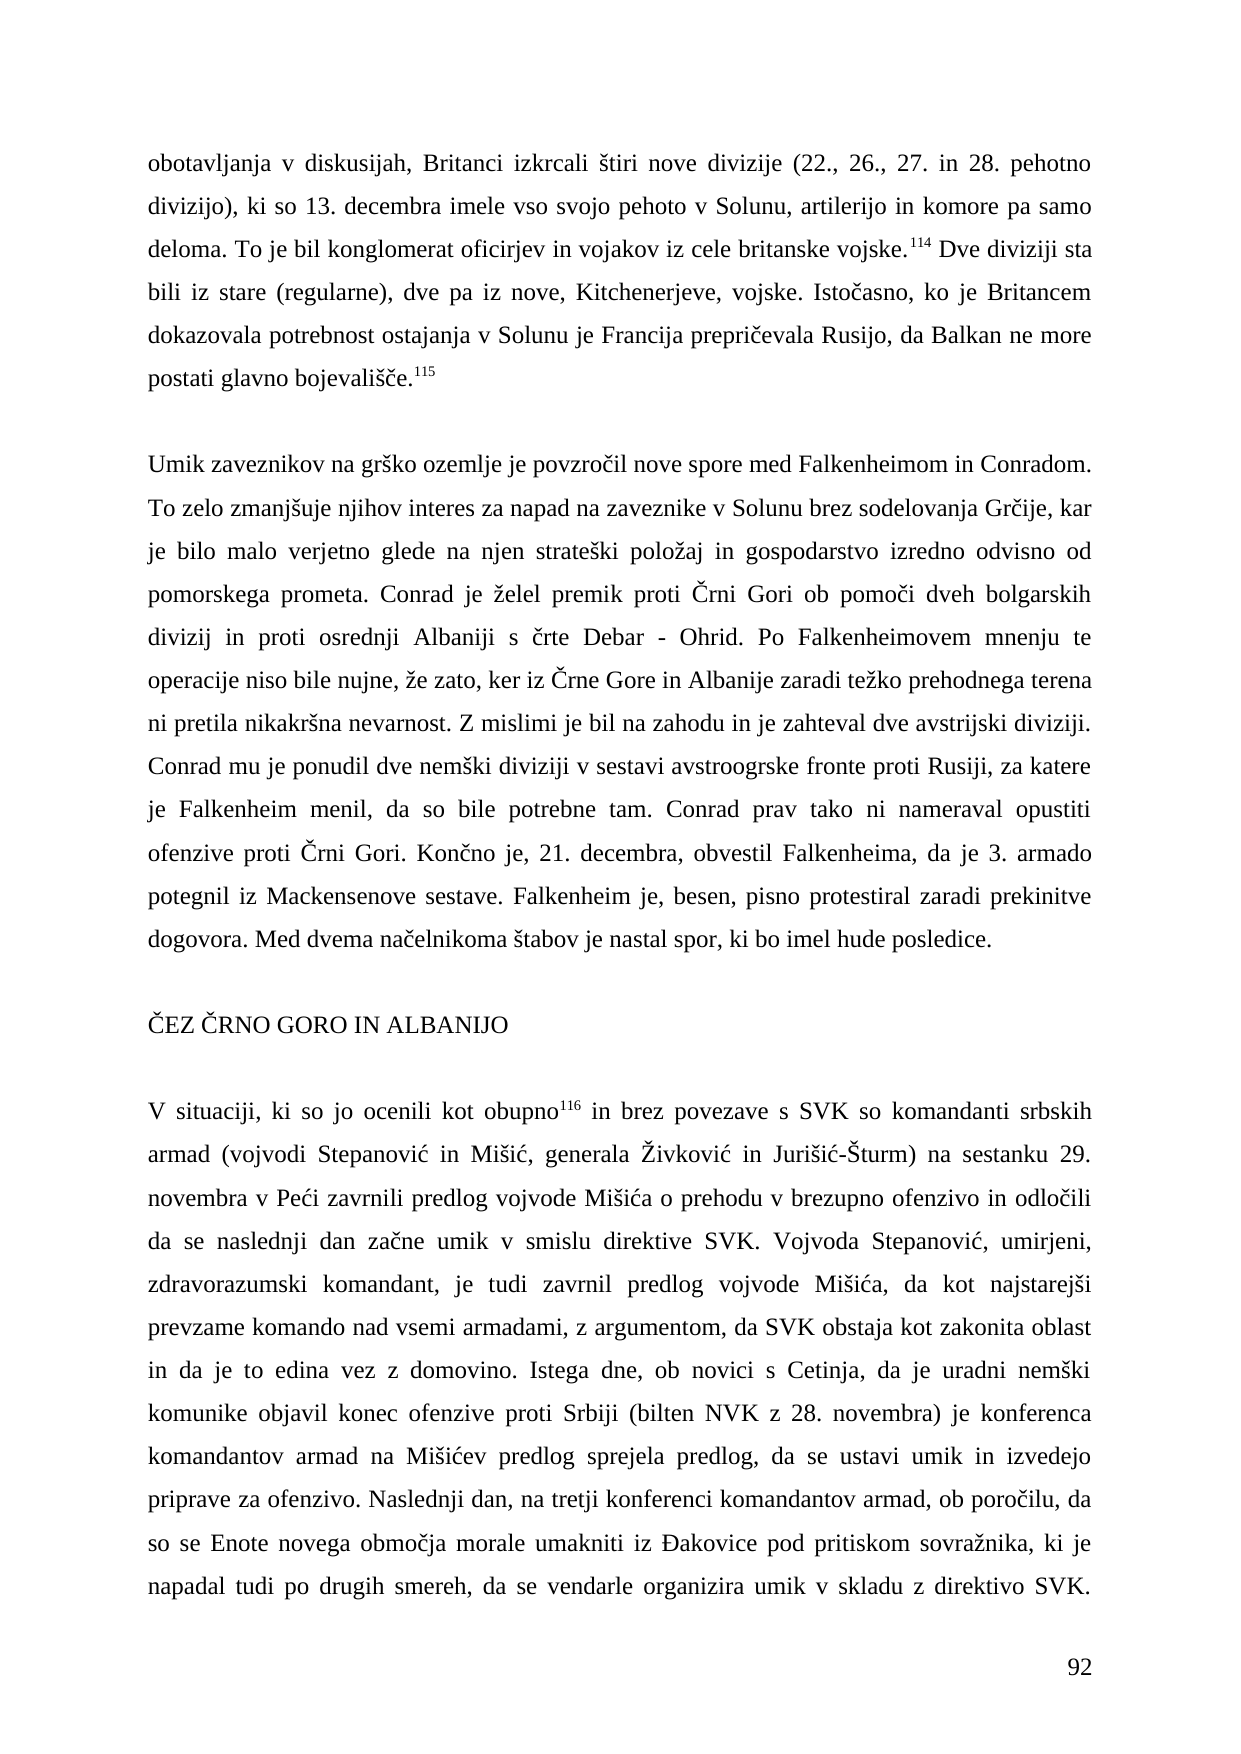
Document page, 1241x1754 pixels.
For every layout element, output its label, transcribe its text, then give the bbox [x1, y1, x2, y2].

text V situaciji, ki so jo ocenili kot obupno116 in brez povezave s SVK so komandanti srbskih armad (vojvodi Stepanović in Mišić, generala Živković in Jurišić-Šturm) na sestanku 29. novembra v Peći zavrnili predlog vojvode Mišića o prehodu v brezupno ofenzivo in odločili da se naslednji dan začne umik v smislu direktive SVK. Vojvoda Stepanović, umirjeni, zdravorazumski komandant, je tudi zavrnil predlog vojvode Mišića, da kot najstarejši prevzame komando nad vsemi armadami, z argumentom, da SVK obstaja kot zakonita oblast in da je to edina vez z domovino. Istega dne, ob novici s Cetinja, da je uradni nemški komunike objavil konec ofenzive proti Srbiji (bilten NVK z 28. novembra) je konferenca komandantov armad na Mišićev predlog sprejela predlog, da se ustavi umik in izvedejo priprave za ofenzivo. Naslednji dan, na tretji konferenci komandantov armad, ob poročilu, da so se Enote novega območja morale umakniti iz Đakovice pod pritiskom sovražnika, ki je napadal tudi po drugih smereh, da se vendarle organizira umik v skladu z direktivo SVK. [148, 1096, 1093, 1599]
text ČEZ ČRNO GORO IN ALBANIJO [148, 1010, 1093, 1039]
text Umik zaveznikov na grško ozemlje je povzročil nove spore med Falkenheimom in Conradom. To zelo zmanjšuje njihov interes za napad na zaveznike v Solunu brez sodelovanja Grčije, kar je bilo malo verjetno glede na njen strateški položaj in gospodarstvo izredno odvisno od pomorskega prometa. Conrad je želel premik proti Črni Gori ob pomoči dveh bolgarskih divizij in proti osrednji Albaniji s črte Debar - Ohrid. Po Falkenheimovem mnenju te operacije niso bile nujne, že zato, ker iz Črne Gore in Albanije zaradi težko prehodnega terena ni pretila nikakršna nevarnost. Z mislimi je bil na zahodu in je zahteval dve avstrijski diviziji. Conrad mu je ponudil dve nemški diviziji v sestavi avstroogrske fronte proti Rusiji, za katere je Falkenheim menil, da so bile potrebne tam. Conrad prav tako ni nameraval opustiti ofenzive proti Črni Gori. Končno je, 21. decembra, obvestil Falkenheima, da je 3. armado potegnil iz Mackensenove sestave. Falkenheim je, besen, pisno protestiral zaradi prekinitve dogovora. Med dvema načelnikoma štabov je nastal spor, ki bo imel hude posledice. [148, 449, 1093, 953]
text obotavljanja v diskusijah, Britanci izkrcali štiri nove divizije (22., 26., 27. in 28. pehotno divizijo), ki so 13. decembra imele vso svojo pehoto v Solunu, artilerijo in komore pa samo deloma. To je bil konglomerat oficirjev in vojakov iz cele britanske vojske.114 Dve diviziji sta bili iz stare (regularne), dve pa iz nove, Kitchenerjeve, vojske. Istočasno, ko je Britancem dokazovala potrebnost ostajanja v Solunu je Francija prepričevala Rusijo, da Balkan ne more postati glavno bojevališče.115 [148, 148, 1093, 392]
